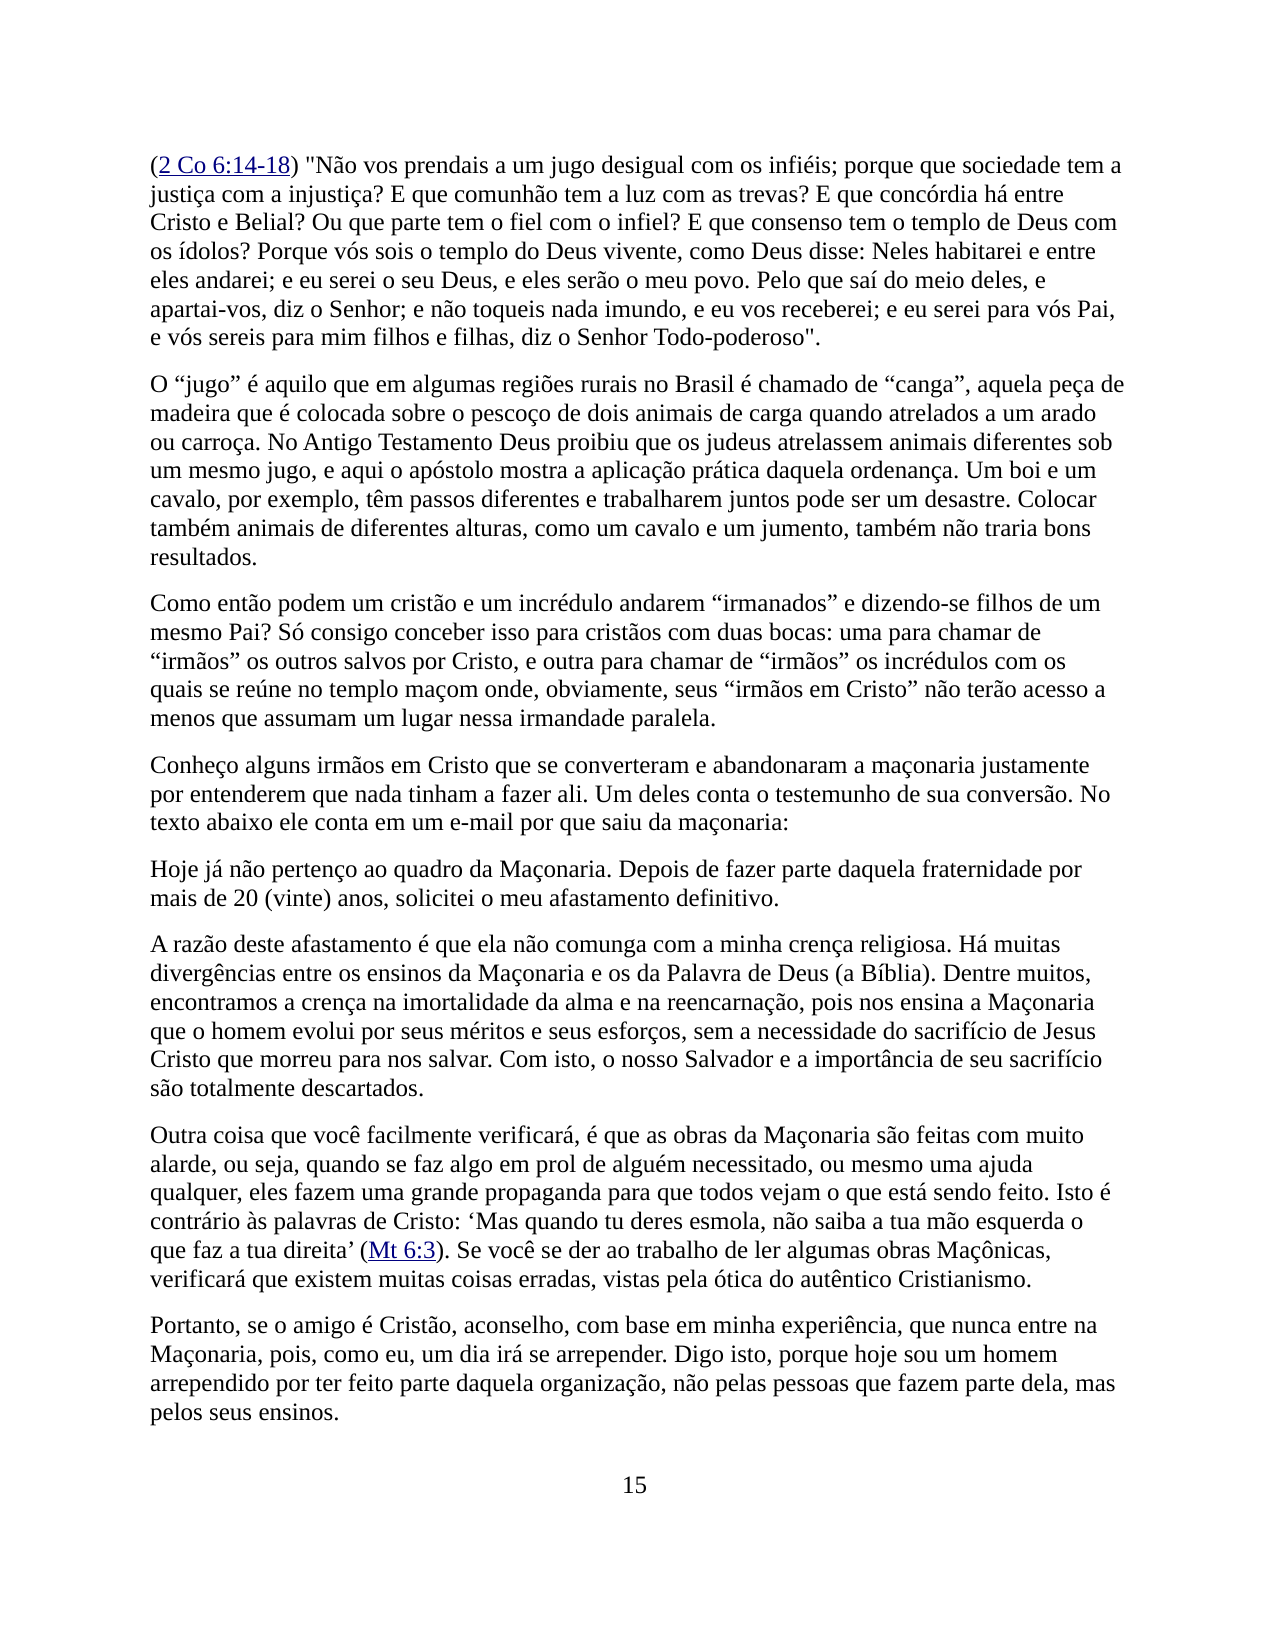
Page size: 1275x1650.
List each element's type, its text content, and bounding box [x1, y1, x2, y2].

text Portanto, se o amigo é Cristão, aconselho, com base em minha experiência, que nunca entre na Maçonaria, pois, como eu, um dia irá se arrepender. Digo isto, porque hoje sou um homem arrependido por ter feito parte daquela organização, não pelas pessoas que fazem parte dela, mas pelos seus ensinos. [150, 1310, 1125, 1425]
text Conheço alguns irmãos em Cristo que se converteram e abandonaram a maçonaria justamente por entenderem que nada tinham a fazer ali. Um deles conta o testemunho de sua conversão. No texto abaixo ele conta em um e-mail por que saiu da maçonaria: [150, 750, 1125, 836]
text Como então podem um cristão e um incrédulo andarem “irmanados” e dizendo-se filhos de um mesmo Pai? Só consigo conceber isso para cristãos com duas bocas: uma para chamar de “irmãos” os outros salvos por Cristo, e outra para chamar de “irmãos” os incrédulos com os quais se reúne no templo maçom onde, obviamente, seus “irmãos em Cristo” não terão acesso a menos que assumam um lugar nessa irmandade paralela. [150, 588, 1125, 732]
text (2 Co 6:14-18) "Não vos prendais a um jugo desigual com os infiéis; porque que sociedade tem a justiça com a injustiça? E que comunhão tem a luz com as trevas? E que concórdia há entre Cristo e Belial? Ou que parte tem o fiel com o infiel? E que consenso tem o templo de Deus com os ídolos? Porque vós sois o templo do Deus vivente, como Deus disse: Neles habitarei e entre eles andarei; e eu serei o seu Deus, e eles serão o meu povo. Pelo que saí do meio deles, e apartai-vos, diz o Senhor; e não toqueis nada imundo, e eu vos receberei; e eu serei para vós Pai, e vós sereis para mim filhos e filhas, diz o Senhor Todo-poderoso". [150, 150, 1125, 351]
text A razão deste afastamento é que ela não comunga com a minha crença religiosa. Há muitas divergências entre os ensinos da Maçonaria e os da Palavra de Deus (a Bíblia). Dentre muitos, encontramos a crença na imortalidade da alma e na reencarnação, pois nos ensina a Maçonaria que o homem evolui por seus méritos e seus esforços, sem a necessidade do sacrifício de Jesus Cristo que morreu para nos salvar. Com isto, o nosso Salvador e a importância de seu sacrifício são totalmente descartados. [150, 929, 1125, 1102]
text Hoje já não pertenço ao quadro da Maçonaria. Depois de fazer parte daquela fraternidade por mais de 20 (vinte) anos, solicitei o meu afastamento definitivo. [150, 854, 1125, 912]
text O “jugo” é aquilo que em algumas regiões rurais no Brasil é chamado de “canga”, aquela peça de madeira que é colocada sobre o pescoço de dois animais de carga quando atrelados a um arado ou carroça. No Antigo Testamento Deus proibiu que os judeus atrelassem animais diferentes sob um mesmo jugo, e aqui o apóstolo mostra a aplicação prática daquela ordenança. Um boi e um cavalo, por exemplo, têm passos diferentes e trabalharem juntos pode ser um desastre. Colocar também animais de diferentes alturas, como um cavalo e um jumento, também não traria bons resultados. [150, 369, 1125, 570]
text Outra coisa que você facilmente verificará, é que as obras da Maçonaria são feitas com muito alarde, ou seja, quando se faz algo em prol de alguém necessitado, ou mesmo uma ajuda qualquer, eles fazem uma grande propaganda para que todos vejam o que está sendo feito. Isto é contrário às palavras de Cristo: ‘Mas quando tu deres esmola, não saiba a tua mão esquerda o que faz a tua direita’ (Mt 6:3). Se você se der ao trabalho de ler algumas obras Maçônicas, verificará que existem muitas coisas erradas, vistas pela ótica do autêntico Cristianismo. [150, 1120, 1125, 1292]
